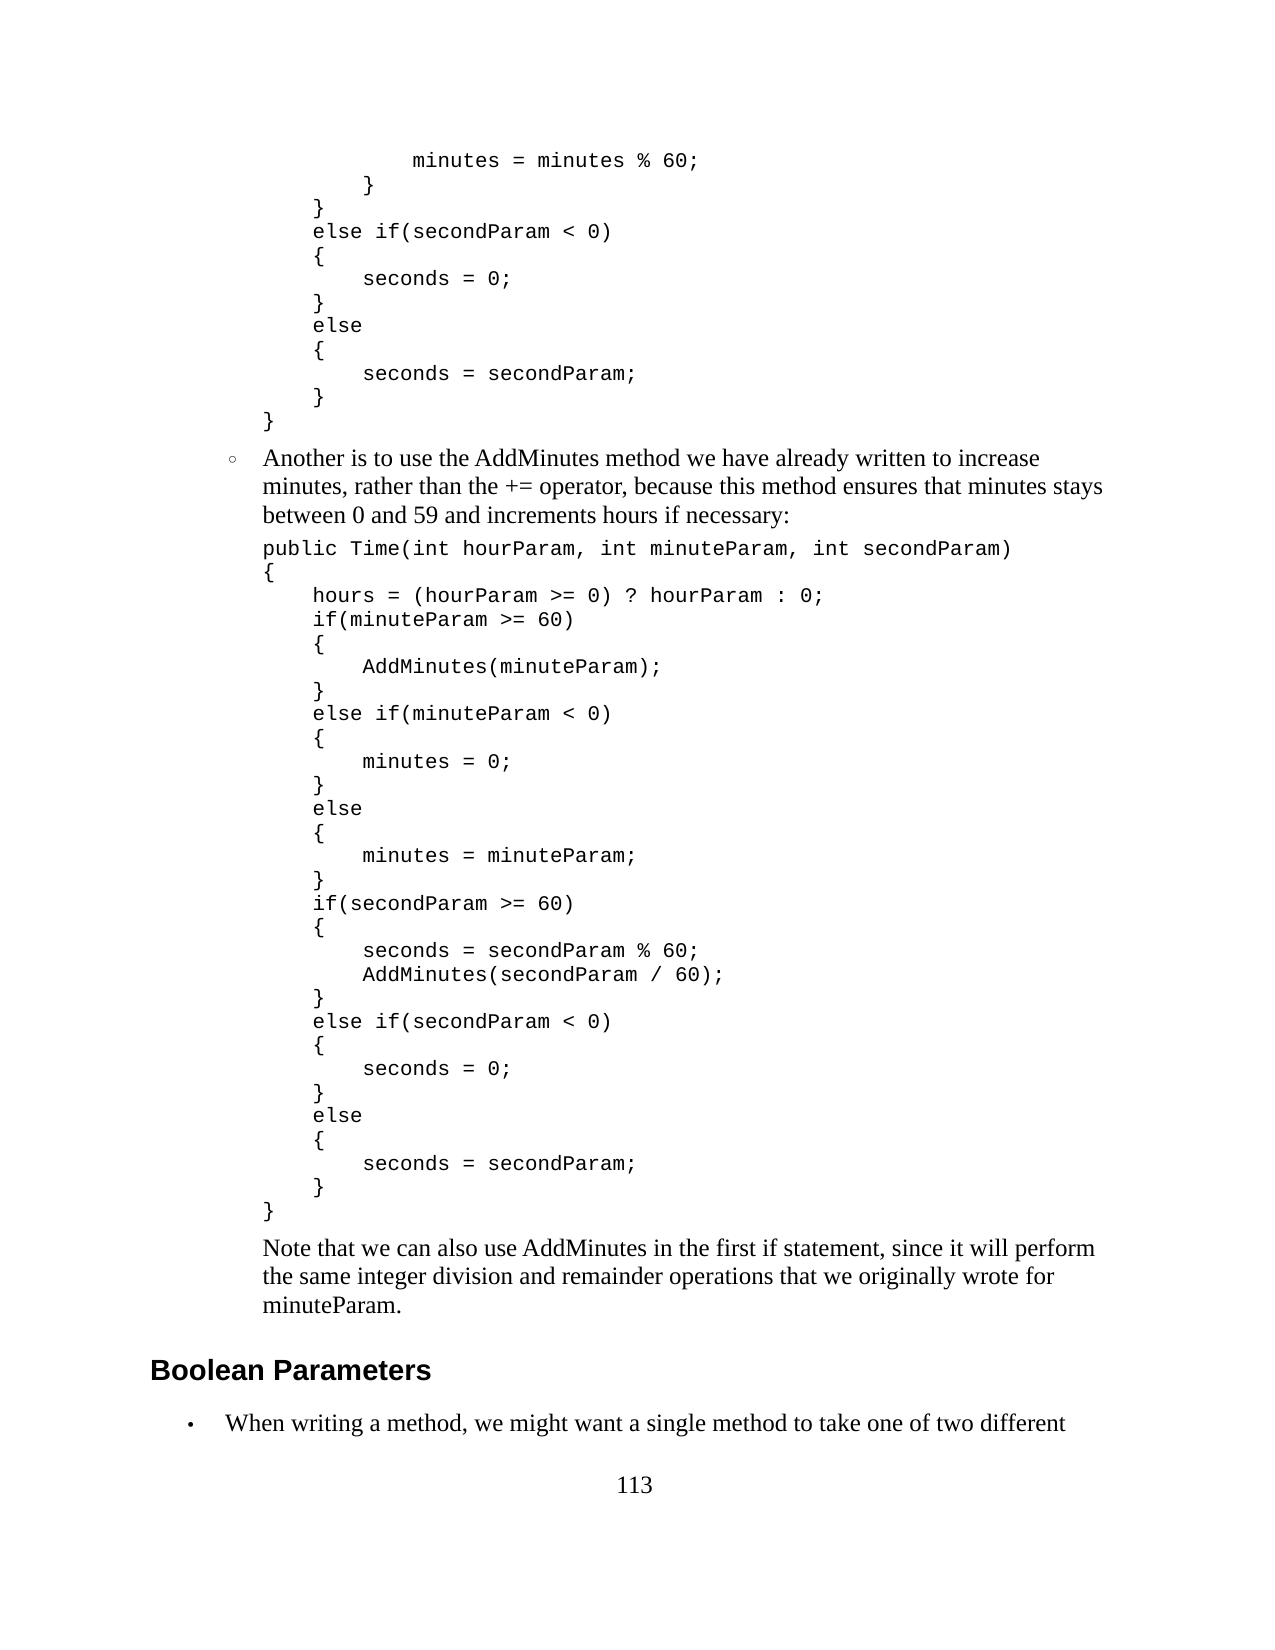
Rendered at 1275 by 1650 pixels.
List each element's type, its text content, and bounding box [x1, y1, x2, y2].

list { [225, 632, 1125, 656]
list } [225, 1082, 1125, 1105]
list { [225, 339, 1125, 363]
list } [225, 410, 1125, 434]
list { [225, 562, 1125, 585]
list else [225, 316, 1125, 339]
list { [225, 916, 1125, 940]
list minutes = minuteParam; [225, 845, 1125, 869]
list } [225, 774, 1125, 798]
list hours = (hourParam >= 0) ? hourParam : 0; [225, 585, 1125, 609]
list if(secondParam >= 60) [225, 893, 1125, 916]
list else [225, 798, 1125, 822]
list minutes = minutes % 60; [225, 150, 1125, 174]
list seconds = secondParam; [225, 1153, 1125, 1176]
list } [225, 680, 1125, 703]
list if(minuteParam >= 60) [225, 609, 1125, 632]
list seconds = secondParam % 60; [225, 940, 1125, 963]
list When writing a method, we might want a single method to take one of two different [187, 1408, 1125, 1437]
list Note that we can also use AddMinutes in the first if statement, since it will perform the same integer division and remainder operations that we originally wrote for minuteParam. [225, 1233, 1125, 1319]
list } [225, 1176, 1125, 1200]
list seconds = secondParam; [225, 363, 1125, 386]
list } [225, 197, 1125, 221]
list { [225, 244, 1125, 268]
subtitle Boolean Parameters [150, 1353, 1125, 1386]
list { [225, 727, 1125, 751]
list seconds = 0; [225, 1058, 1125, 1082]
list AddMinutes(minuteParam); [225, 656, 1125, 680]
list } [225, 174, 1125, 197]
list } [225, 292, 1125, 316]
list } [225, 987, 1125, 1011]
list else if(secondParam < 0) [225, 221, 1125, 244]
list { [225, 1129, 1125, 1153]
list { [225, 1034, 1125, 1058]
list public Time(int hourParam, int minuteParam, int secondParam) [225, 538, 1125, 562]
list AddMinutes(secondParam / 60); [225, 963, 1125, 987]
list else if(minuteParam < 0) [225, 703, 1125, 727]
list Another is to use the AddMinutes method we have already written to increase minutes, rather than the += operator, because this method ensures that minutes stays between 0 and 59 and increments hours if necessary: [225, 443, 1125, 529]
list minutes = 0; [225, 751, 1125, 774]
list } [225, 386, 1125, 410]
list else if(secondParam < 0) [225, 1011, 1125, 1034]
list } [225, 1200, 1125, 1224]
list { [225, 822, 1125, 845]
list else [225, 1105, 1125, 1129]
list seconds = 0; [225, 268, 1125, 292]
list } [225, 869, 1125, 893]
